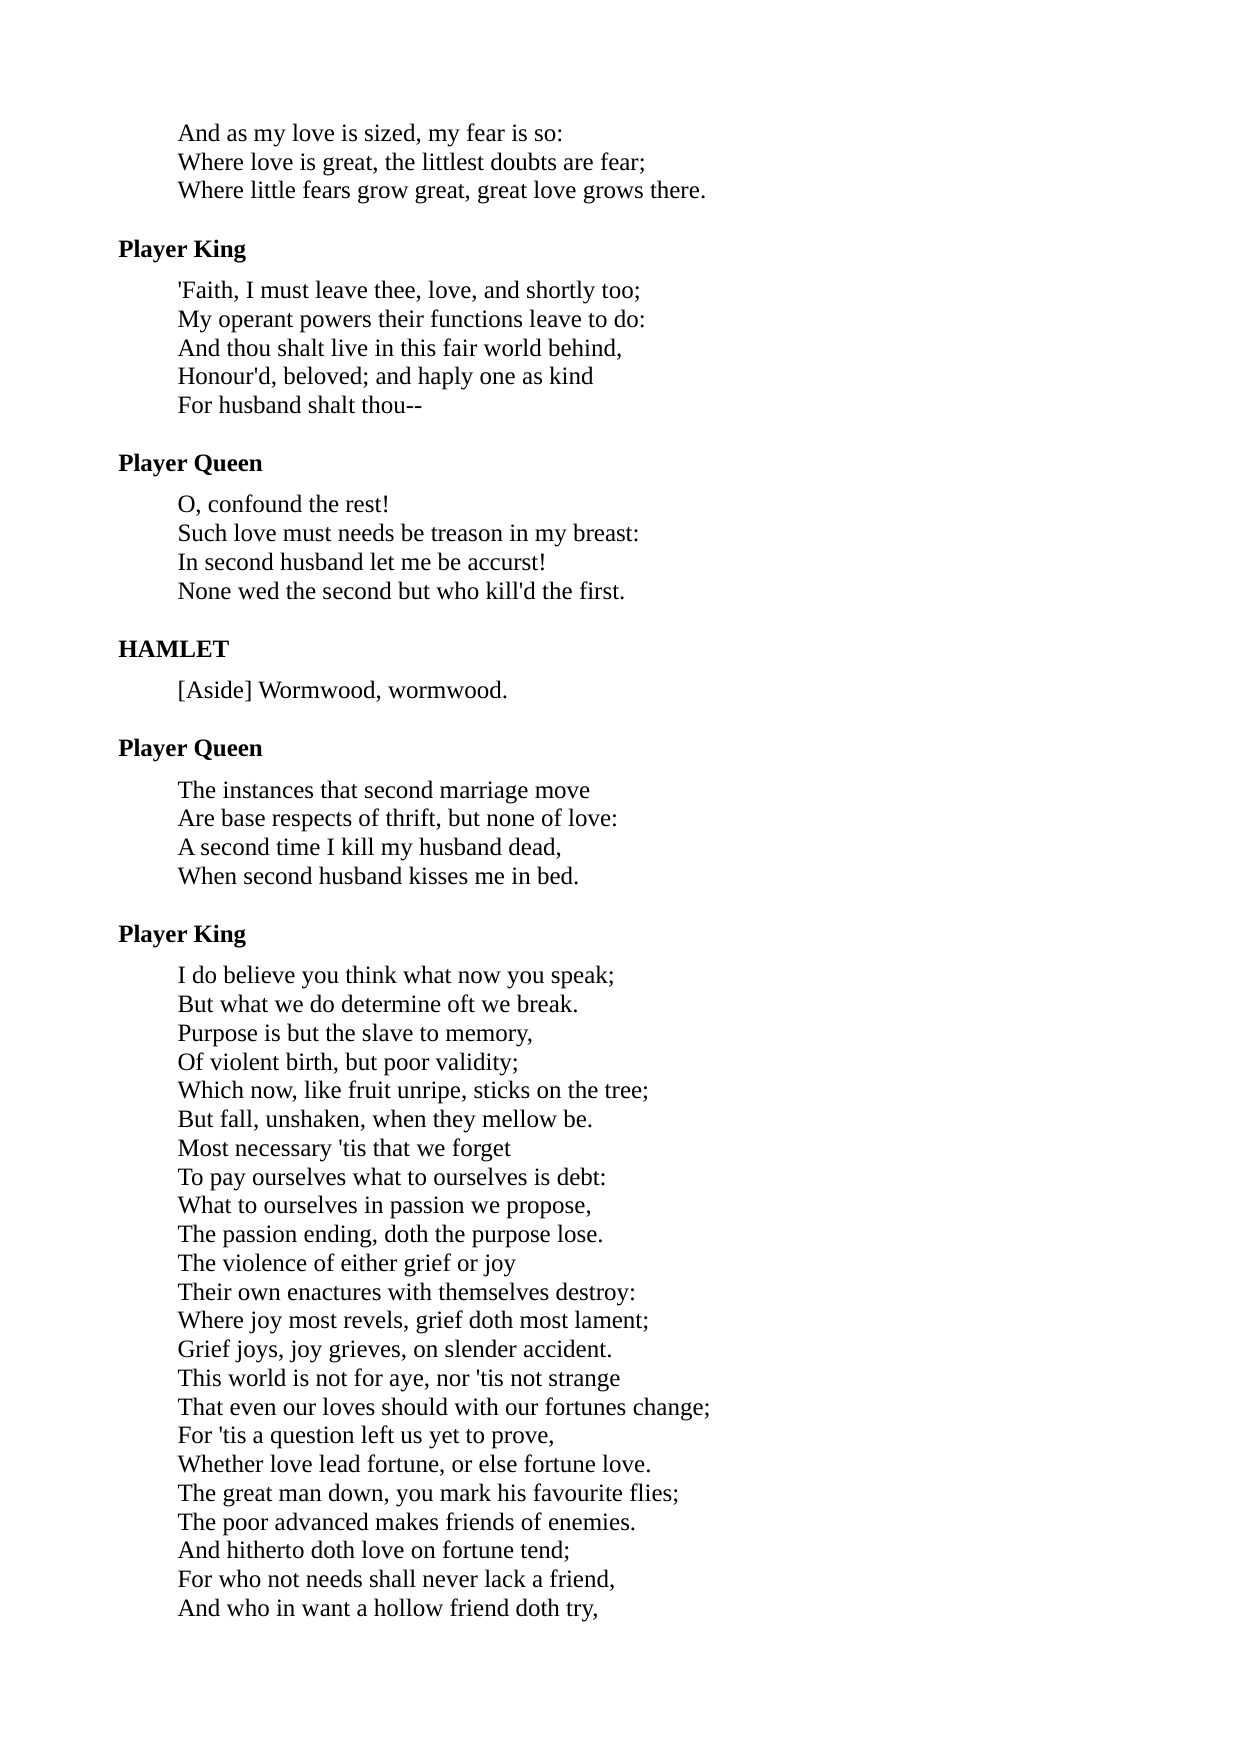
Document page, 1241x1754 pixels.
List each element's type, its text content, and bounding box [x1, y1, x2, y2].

text And as my love is sized, my fear is so: Where love is great, the littlest doubts are fear; Where little fears grow great, great love grows there. [177, 118, 1063, 204]
text 'Faith, I must leave thee, love, and shortly too; My operant powers their functions leave to do: And thou shalt live in this fair world behind, Honour'd, beloved; and haply one as kind For husband shalt thou-- [177, 275, 1063, 419]
text Player King [118, 919, 1122, 948]
text The instances that second marriage move Are base respects of thrift, but none of love: A second time I kill my husband dead, When second husband kisses me in bed. [177, 775, 1063, 890]
text [Aside] Wormwood, wormwood. [177, 675, 1063, 704]
text O, confound the rest! Such love must needs be treason in my breast: In second husband let me be accurst! None wed the second but who kill'd the first. [177, 489, 1063, 604]
text Player Queen [118, 448, 1122, 477]
text HAMLET [118, 634, 1122, 663]
text Player King [118, 234, 1122, 263]
text Player Queen [118, 733, 1122, 762]
text I do believe you think what now you speak; But what we do determine oft we break. Purpose is but the slave to memory, Of violent birth, but poor validity; Which now, like fruit unripe, sticks on the tree; But fall, unshaken, when they mellow be. Most necessary 'tis that we forget To pay ourselves what to ourselves is debt: What to ourselves in passion we propose, The passion ending, doth the purpose lose. The violence of either grief or joy Their own enactures with themselves destroy: Where joy most revels, grief doth most lament; Grief joys, joy grieves, on slender accident. This world is not for aye, nor 'tis not strange That even our loves should with our fortunes change; For 'tis a question left us yet to prove, Whether love lead fortune, or else fortune love. The great man down, you mark his favourite flies; The poor advanced makes friends of enemies. And hitherto doth love on fortune tend; For who not needs shall never lack a friend, And who in want a hollow friend doth try, [177, 961, 1063, 1622]
